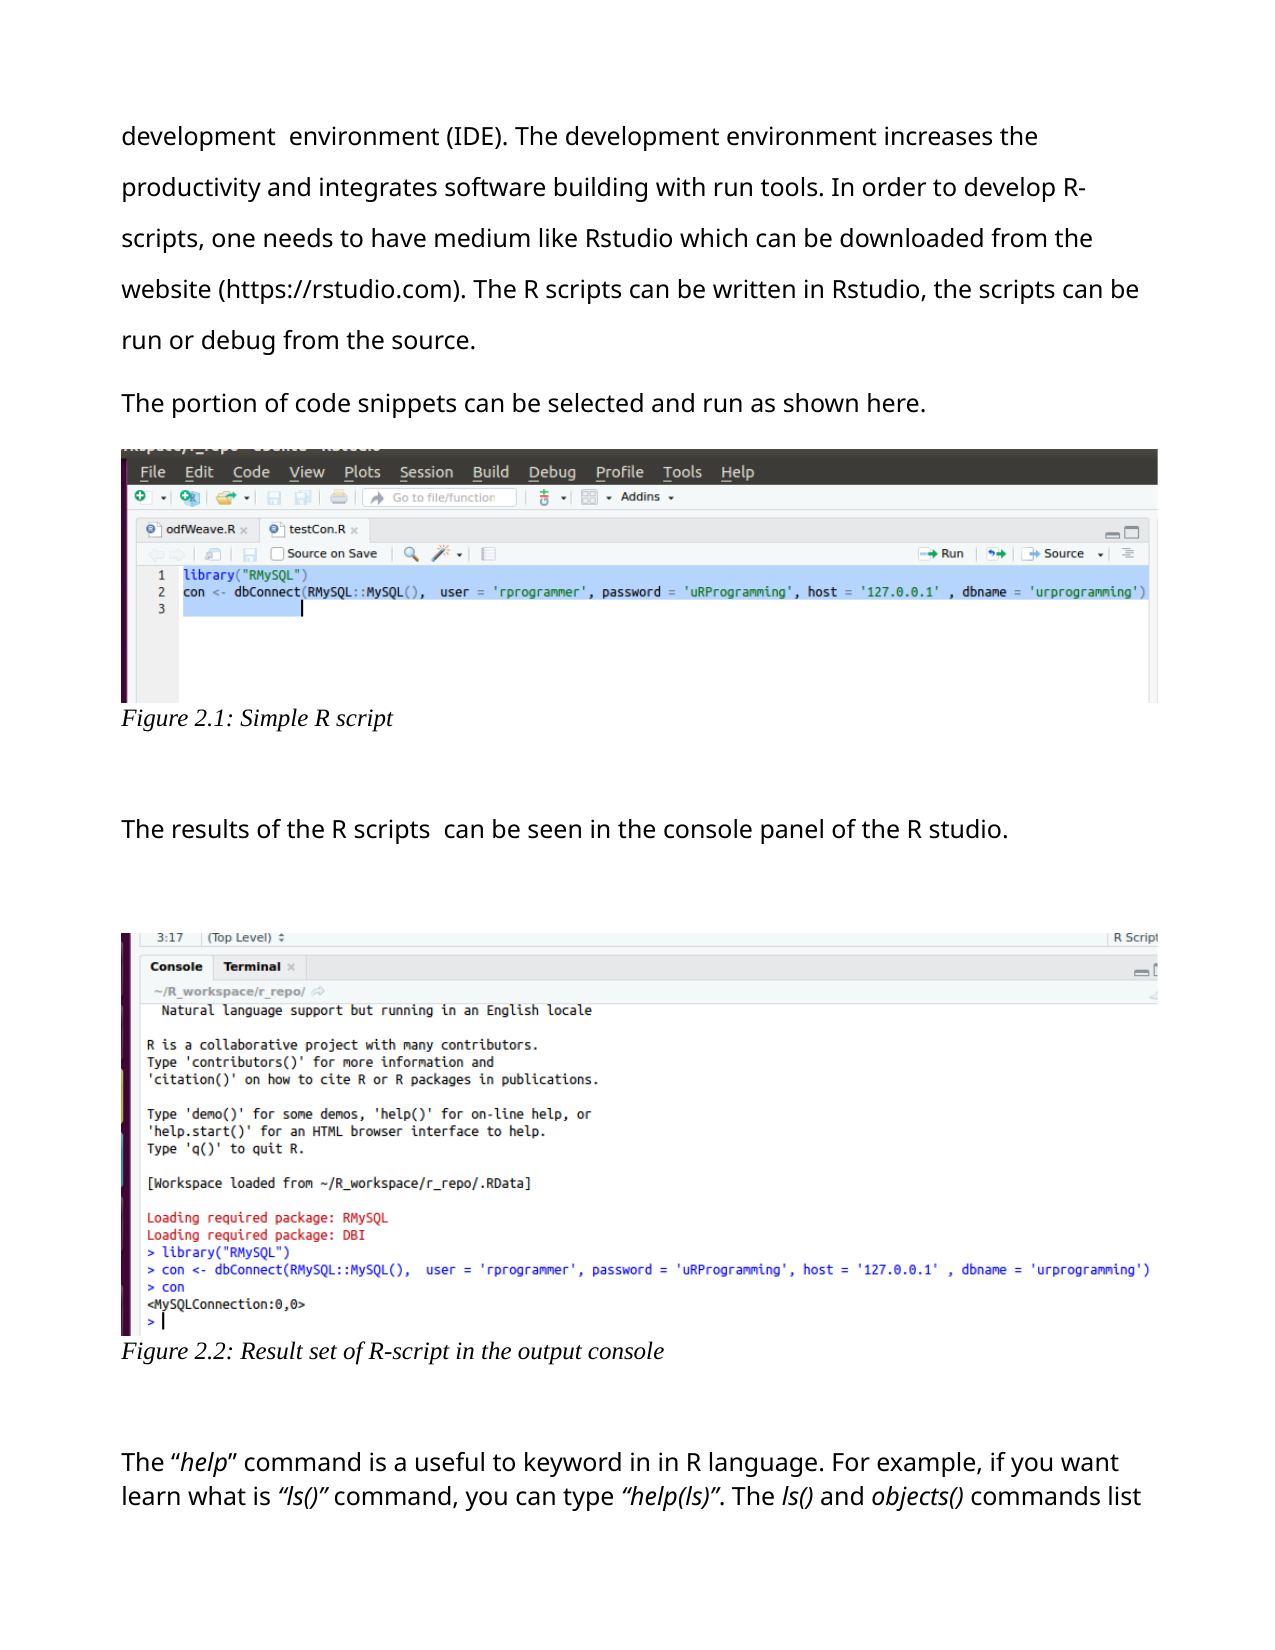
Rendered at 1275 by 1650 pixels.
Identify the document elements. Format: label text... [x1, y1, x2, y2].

text Figure 2.2: Result set of R-script in the output console [121, 1336, 1158, 1364]
text development environment (IDE). The development environment increases the productivity and integrates software building with run tools. In order to develop R-scripts, one needs to have medium like Rstudio which can be downloaded from the website (https://rstudio.com). The R scripts can be written in Rstudio, the scripts can be run or debug from the source. [121, 118, 1158, 356]
text The “help” command is a useful to keyword in in R language. For example, if you want learn what is “ls()” command, you can type “help(ls)”. The ls() and objects() commands list [121, 1445, 1158, 1513]
picture [121, 933, 1158, 1336]
text The portion of code snippets can be selected and run as shown here. [121, 386, 1158, 420]
picture [121, 449, 1158, 703]
text The results of the R scripts can be seen in the console panel of the R studio. [121, 812, 1158, 846]
text Figure 2.1: Simple R script [121, 703, 1158, 731]
